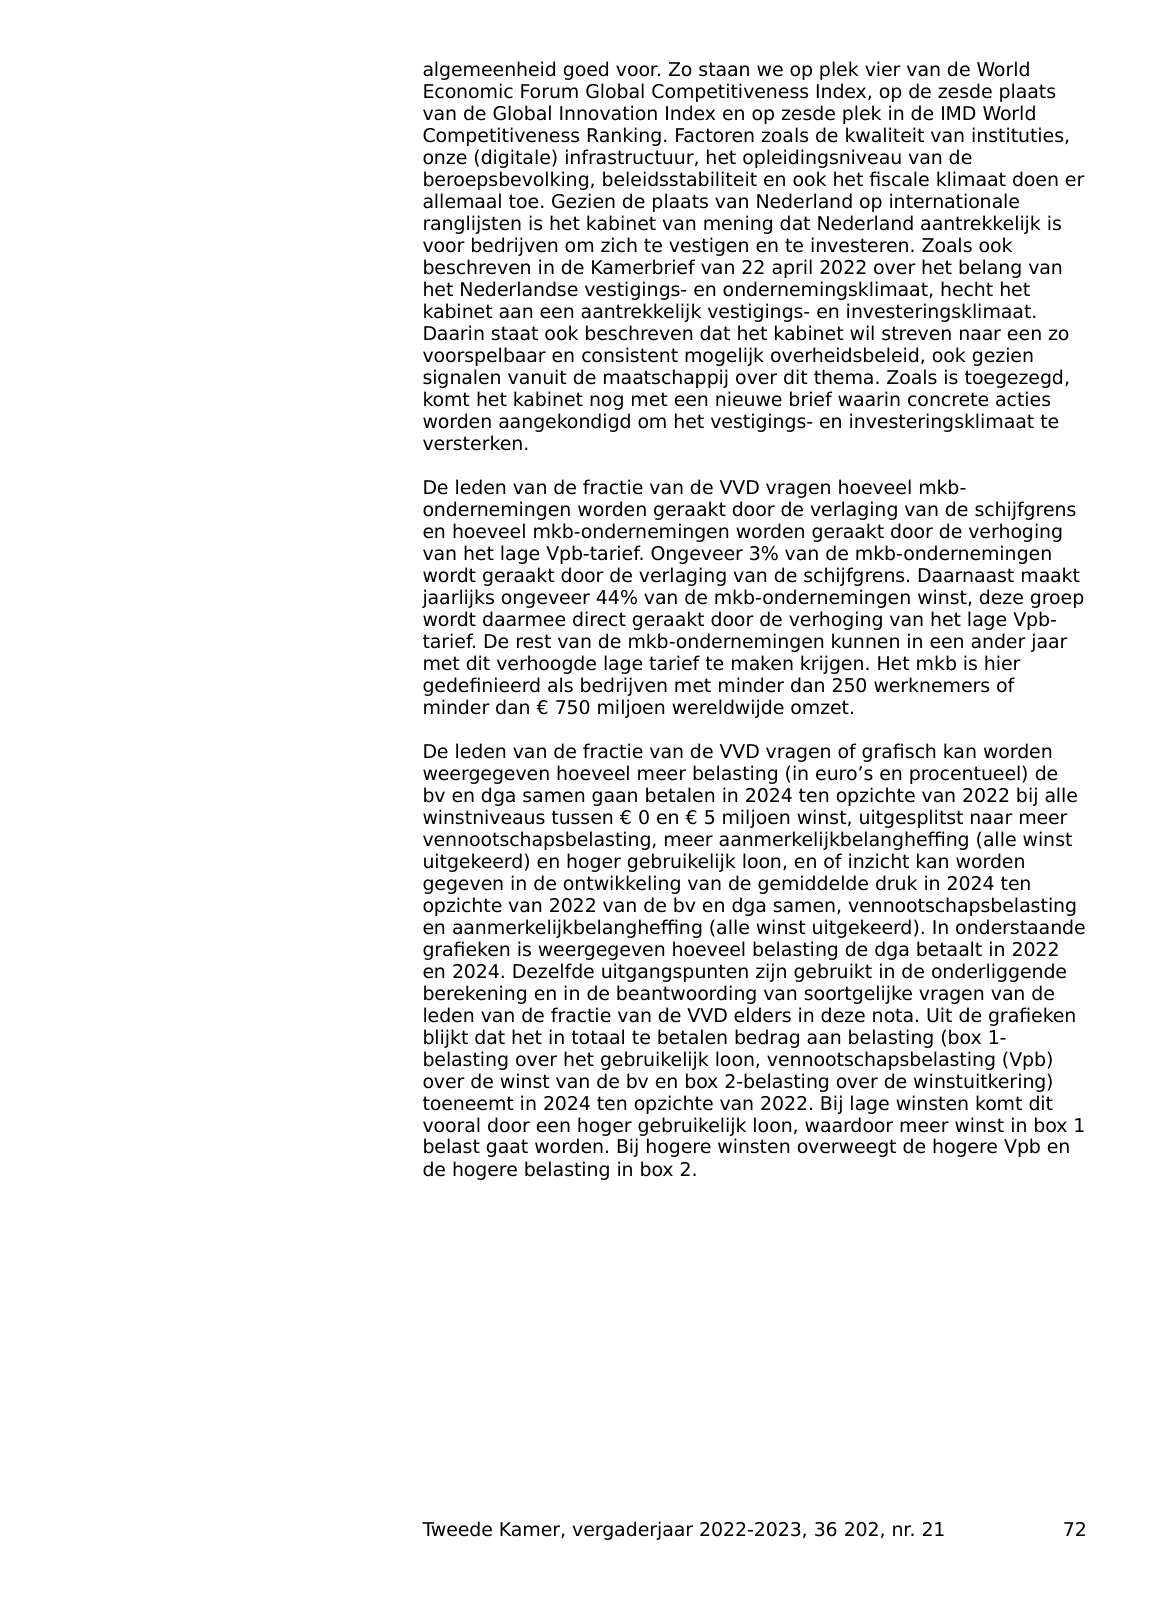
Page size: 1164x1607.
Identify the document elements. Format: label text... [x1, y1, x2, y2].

text De leden van de fractie van de VVD vragen of grafisch kan worden weergegeven hoeveel meer belasting (in euro’s en procentueel) de bv en dga samen gaan betalen in 2024 ten opzichte van 2022 bij alle winstniveaus tussen € 0 en € 5 miljoen winst, uitgesplitst naar meer vennootschapsbelasting, meer aanmerkelijkbelangheffing (alle winst uitgekeerd) en hoger gebruikelijk loon, en of inzicht kan worden gegeven in de ontwikkeling van de gemiddelde druk in 2024 ten opzichte van 2022 van de bv en dga samen, vennootschapsbelasting en aanmerkelijkbelangheffing (alle winst uitgekeerd). In onderstaande grafieken is weergegeven hoeveel belasting de dga betaalt in 2022 en 2024. Dezelfde uitgangspunten zijn gebruikt in de onderliggende berekening en in de beantwoording van soortgelijke vragen van de leden van de fractie van de VVD elders in deze nota. Uit de grafieken blijkt dat het in totaal te betalen bedrag aan belasting (box 1-belasting over het gebruikelijk loon, vennootschapsbelasting (Vpb) over de winst van de bv en box 2-belasting over de winstuitkering) toeneemt in 2024 ten opzichte van 2022. Bij lage winsten komt dit vooral door een hoger gebruikelijk loon, waardoor meer winst in box 1 belast gaat worden. Bij hogere winsten overweegt de hogere Vpb en de hogere belasting in box 2. [422, 741, 1087, 1180]
text algemeenheid goed voor. Zo staan we op plek vier van de World Economic Forum Global Competitiveness Index, op de zesde plaats van de Global Innovation Index en op zesde plek in de IMD World Competitiveness Ranking. Factoren zoals de kwaliteit van instituties, onze (digitale) infrastructuur, het opleidingsniveau van de beroepsbevolking, beleidsstabiliteit en ook het fiscale klimaat doen er allemaal toe. Gezien de plaats van Nederland op internationale ranglijsten is het kabinet van mening dat Nederland aantrekkelijk is voor bedrijven om zich te vestigen en te investeren. Zoals ook beschreven in de Kamerbrief van 22 april 2022 over het belang van het Nederlandse vestigings- en ondernemingsklimaat, hecht het kabinet aan een aantrekkelijk vestigings- en investeringsklimaat. Daarin staat ook beschreven dat het kabinet wil streven naar een zo voorspelbaar en consistent mogelijk overheidsbeleid, ook gezien signalen vanuit de maatschappij over dit thema. Zoals is toegezegd, komt het kabinet nog met een nieuwe brief waarin concrete acties worden aangekondigd om het vestigings- en investeringsklimaat te versterken. [422, 59, 1087, 455]
text De leden van de fractie van de VVD vragen hoeveel mkb-ondernemingen worden geraakt door de verlaging van de schijfgrens en hoeveel mkb-ondernemingen worden geraakt door de verhoging van het lage Vpb-tarief. Ongeveer 3% van de mkb-ondernemingen wordt geraakt door de verlaging van de schijfgrens. Daarnaast maakt jaarlijks ongeveer 44% van de mkb-ondernemingen winst, deze groep wordt daarmee direct geraakt door de verhoging van het lage Vpb-tarief. De rest van de mkb-ondernemingen kunnen in een ander jaar met dit verhoogde lage tarief te maken krijgen. Het mkb is hier gedefinieerd als bedrijven met minder dan 250 werknemers of minder dan € 750 miljoen wereldwijde omzet. [422, 477, 1087, 719]
